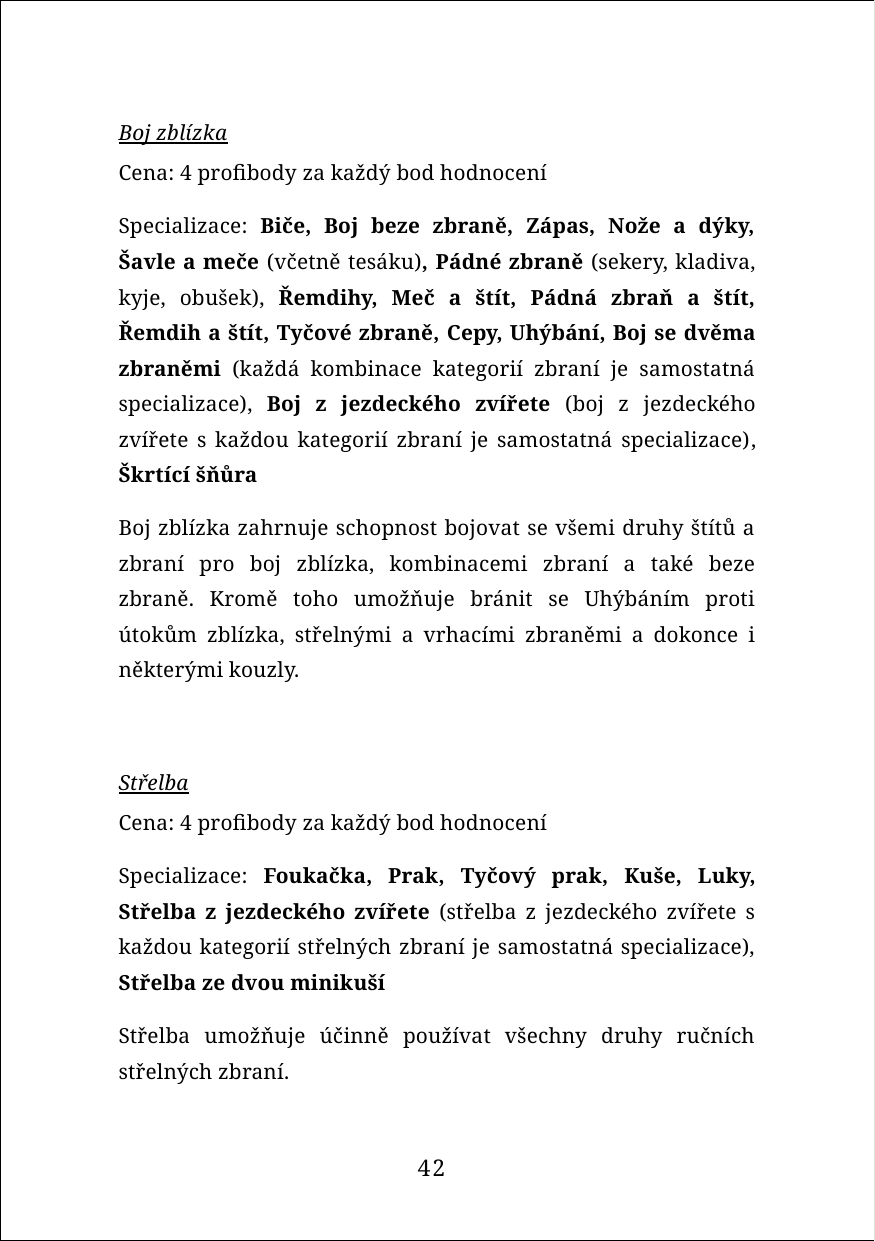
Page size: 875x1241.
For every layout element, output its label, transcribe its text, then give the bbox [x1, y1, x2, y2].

text Boj zblízka zahrnuje schopnost bojovat se všemi druhy štítů a zbraní pro boj zblízka, kombinacemi zbraní a také beze zbraně. Kromě toho umožňuje bránit se Uhýbáním proti útokům zblízka, střelnými a vrhacími zbraněmi a dokonce i některými kouzly. [118, 513, 756, 684]
text Cena: 4 profibody za každý bod hodnocení [118, 158, 756, 187]
text Střelba umožňuje účinně používat všechny druhy ručních střelných zbraní. [118, 1021, 756, 1085]
text Specializace: Foukačka, Prak, Tyčový prak, Kuše, Luky, Střelba z jezdeckého zvířete (střelba z jezdeckého zvířete s každou kategorií střelných zbraní je samostatná specializace), Střelba ze dvou minikuší [118, 861, 756, 996]
subtitle Boj zblízka [118, 118, 756, 147]
text Cena: 4 profibody za každý bod hodnocení [118, 808, 756, 837]
subtitle Střelba [118, 768, 756, 796]
text Specializace: Biče, Boj beze zbraně, Zápas, Nože a dýky, Šavle a meče (včetně tesáku), Pádné zbraně (sekery, kladiva, kyje, obušek), Řemdihy, Meč a štít, Pádná zbraň a štít, Řemdih a štít, Tyčové zbraně, Cepy, Uhýbání, Boj se dvěma zbraněmi (každá kombinace kategorií zbraní je samostatná specializace), Boj z jezdeckého zvířete (boj z jezdeckého zvířete s každou kategorií zbraní je samostatná specializace), Škrtící šňůra [118, 212, 756, 489]
